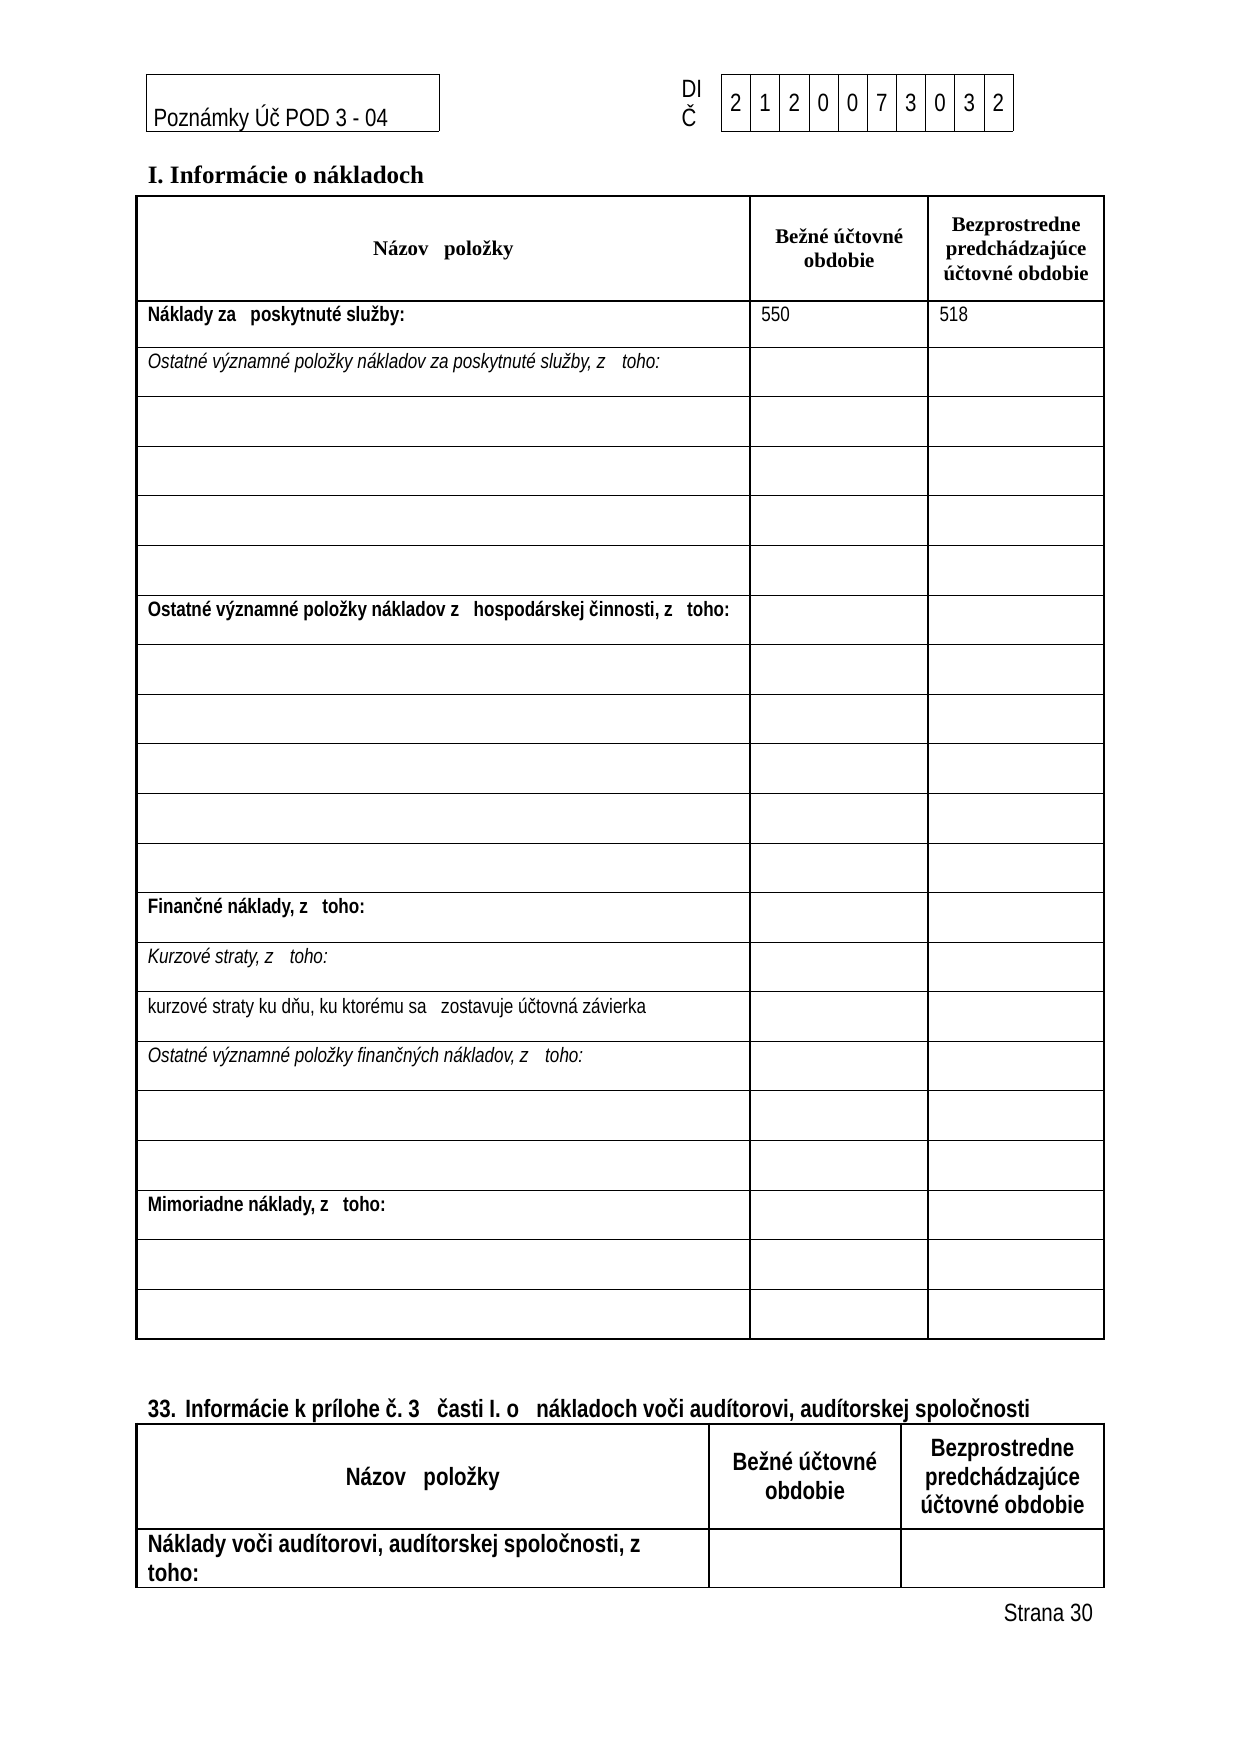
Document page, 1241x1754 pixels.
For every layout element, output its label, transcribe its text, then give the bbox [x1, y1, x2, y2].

table_cell [751, 645, 927, 694]
table_cell [929, 645, 1103, 694]
table_header Bezprostredne predchádzajúce účtovné obdobie [929, 197, 1103, 300]
table_cell [929, 943, 1103, 991]
table_cell [751, 844, 927, 892]
table_cell [929, 794, 1103, 842]
table_cell [929, 1240, 1103, 1289]
table_cell [751, 596, 927, 644]
table_cell [138, 447, 749, 495]
table_cell [751, 1042, 927, 1090]
table_cell [929, 893, 1103, 942]
table_cell [751, 1240, 927, 1289]
table_header Bežné účtovné obdobie [710, 1425, 900, 1527]
table_cell [751, 695, 927, 743]
table_cell [929, 1042, 1103, 1090]
table_cell [929, 496, 1103, 545]
table_cell [751, 794, 927, 842]
table_cell [138, 1141, 749, 1189]
table_cell [751, 1141, 927, 1189]
table_cell [929, 992, 1103, 1041]
table_cell [138, 645, 749, 694]
table_cell [751, 1091, 927, 1140]
table_cell [138, 1290, 749, 1338]
table_cell [751, 546, 927, 594]
list Informácie k prílohe č. 3 časti I. o nákladoch voči audítorovi, audítorskej spoločnosti [148, 1394, 1093, 1423]
table_cell [929, 744, 1103, 793]
table_cell Ostatné významné položky nákladov za poskytnuté služby, z toho: [138, 348, 749, 396]
table_cell [929, 596, 1103, 644]
table_cell 518 [929, 302, 1103, 347]
table_cell Náklady za poskytnuté služby: [138, 302, 749, 347]
table_cell [751, 348, 927, 396]
table_cell Kurzové straty, z toho: [138, 943, 749, 991]
table_cell [138, 397, 749, 446]
table_cell 550 [751, 302, 927, 347]
table_cell kurzové straty ku dňu, ku ktorému sa zostavuje účtovná závierka [138, 992, 749, 1041]
table_cell [751, 447, 927, 495]
text I. Informácie o nákladoch [148, 160, 1093, 189]
table_cell [138, 744, 749, 793]
table_header Bezprostredne predchádzajúce účtovné obdobie [902, 1425, 1103, 1527]
table_cell [138, 844, 749, 892]
table_cell [929, 546, 1103, 594]
table_cell [929, 447, 1103, 495]
table_cell [751, 1191, 927, 1239]
table_cell [751, 744, 927, 793]
table_header Názov položky [138, 1425, 708, 1527]
table_cell [929, 695, 1103, 743]
table_header Bežné účtovné obdobie [751, 197, 927, 300]
table_cell [929, 348, 1103, 396]
table_cell Finančné náklady, z toho: [138, 893, 749, 942]
table_cell [138, 1240, 749, 1289]
table_cell [138, 496, 749, 545]
table_cell [929, 844, 1103, 892]
table_cell [751, 397, 927, 446]
table_cell [929, 397, 1103, 446]
table_cell Ostatné významné položky nákladov z hospodárskej činnosti, z toho: [138, 596, 749, 644]
table_cell [138, 794, 749, 842]
table_cell [929, 1191, 1103, 1239]
table_cell Mimoriadne náklady, z toho: [138, 1191, 749, 1239]
table_cell [751, 992, 927, 1041]
table_cell [929, 1091, 1103, 1140]
table_cell [751, 496, 927, 545]
table_cell [751, 943, 927, 991]
table_header Názov položky [138, 197, 749, 300]
table_cell [710, 1530, 900, 1587]
table_cell [902, 1530, 1103, 1587]
table_cell [138, 1091, 749, 1140]
table_cell [138, 695, 749, 743]
table_cell [138, 546, 749, 594]
table_cell Ostatné významné položky finančných nákladov, z toho: [138, 1042, 749, 1090]
table_cell Náklady voči audítorovi, audítorskej spoločnosti, z toho: [138, 1530, 708, 1587]
table_cell [751, 1290, 927, 1338]
table_cell [929, 1141, 1103, 1189]
table_cell [751, 893, 927, 942]
table_cell [929, 1290, 1103, 1338]
